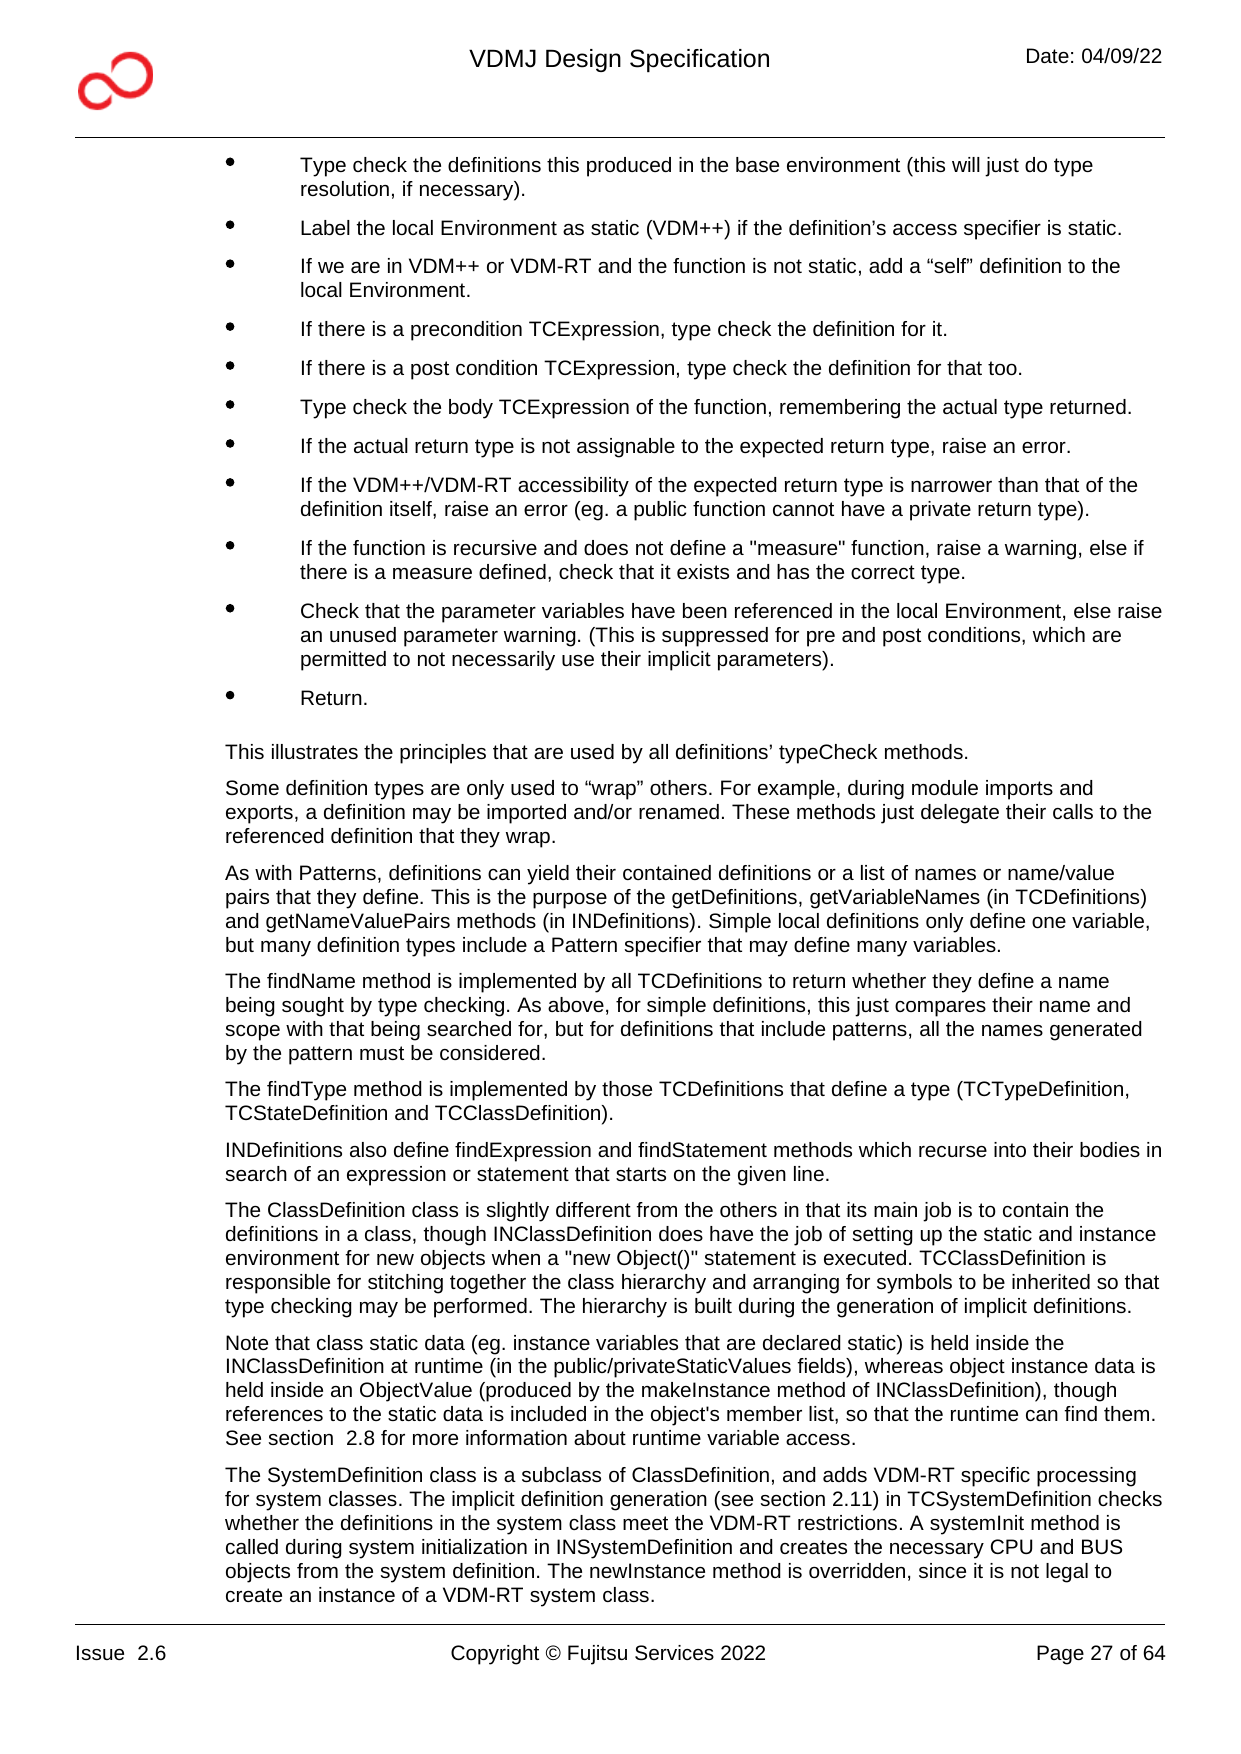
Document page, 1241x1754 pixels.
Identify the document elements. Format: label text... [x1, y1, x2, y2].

list Type check the body TCExpression of the function, remembering the actual type returned. [225, 396, 1165, 419]
text INDefinitions also define findExpression and findStatement methods which recurse into their bodies in search of an expression or statement that starts on the given line. [225, 1138, 1165, 1186]
text The ClassDefinition class is slightly different from the others in that its main job is to contain the definitions in a class, though INClassDefinition does have the job of setting up the static and instance environment for new objects when a "new Object()" statement is executed. TCClassDefinition is responsible for stitching together the class hierarchy and arranging for symbols to be inherited so that type checking may be performed. The hierarchy is built during the generation of implicit definitions. [225, 1198, 1165, 1318]
text Note that class static data (eg. instance variables that are declared static) is held inside the INClassDefinition at runtime (in the public/privateStaticValues fields), whereas object instance data is held inside an ObjectValue (produced by the makeInstance method of INClassDefinition), though references to the static data is included in the object's member list, so that the runtime can find them. See section 2.8 for more information about runtime variable access. [225, 1331, 1165, 1451]
list Label the local Environment as static (VDM++) if the definition’s access specifier is static. [225, 216, 1165, 240]
list If the actual return type is not assignable to the expected return type, raise an error. [225, 434, 1165, 458]
list If there is a post condition TCExpression, type check the definition for that too. [225, 357, 1165, 381]
list If the VDM++/VDM-RT accessibility of the expected return type is narrower than that of the definition itself, raise an error (eg. a public function cannot have a private return type). [225, 473, 1165, 521]
list Return. [225, 686, 1165, 710]
text This illustrates the principles that are used by all definitions’ typeCheck methods. [225, 740, 1165, 764]
list Check that the parameter variables have been referenced in the local Environment, else raise an unused parameter warning. (This is suppressed for pre and post conditions, which are permitted to not necessarily use their implicit parameters). [225, 599, 1165, 671]
list If we are in VDM++ or VDM-RT and the function is not static, add a “self” definition to the local Environment. [225, 255, 1165, 303]
text The SystemDefinition class is a subclass of ClassDefinition, and adds VDM-RT specific processing for system classes. The implicit definition generation (see section 2.11) in TCSystemDefinition checks whether the definitions in the system class meet the VDM-RT restrictions. A systemInit method is called during system initialization in INSystemDefinition and creates the necessary CPU and BUS objects from the system definition. The newInstance method is overridden, since it is not legal to create an instance of a VDM-RT system class. [225, 1463, 1165, 1607]
text As with Patterns, definitions can yield their contained definitions or a list of names or name/value pairs that they define. This is the purpose of the getDefinitions, getVariableNames (in TCDefinitions) and getNameValuePairs methods (in INDefinitions). Simple local definitions only define one variable, but many definition types include a Pattern specifier that may define many variables. [225, 861, 1165, 957]
text The findType method is implemented by those TCDefinitions that define a type (TCTypeDefinition, TCStateDefinition and TCClassDefinition). [225, 1078, 1165, 1126]
list Type check the definitions this produced in the base environment (this will just do type resolution, if necessary). [225, 153, 1165, 201]
text The findName method is implemented by all TCDefinitions to return whether they define a name being sought by type checking. As above, for simple definitions, this just compares their name and scope with that being searched for, but for definitions that include patterns, all the names generated by the pattern must be considered. [225, 969, 1165, 1065]
list If there is a precondition TCExpression, type check the definition for it. [225, 318, 1165, 342]
picture [78, 44, 153, 120]
list If the function is recursive and does not define a "measure" function, raise a warning, else if there is a measure defined, check that it exists and has the correct type. [225, 536, 1165, 584]
text Some definition types are only used to “wrap” others. For example, during module imports and exports, a definition may be imported and/or renamed. These methods just delegate their calls to the referenced definition that they wrap. [225, 777, 1165, 848]
